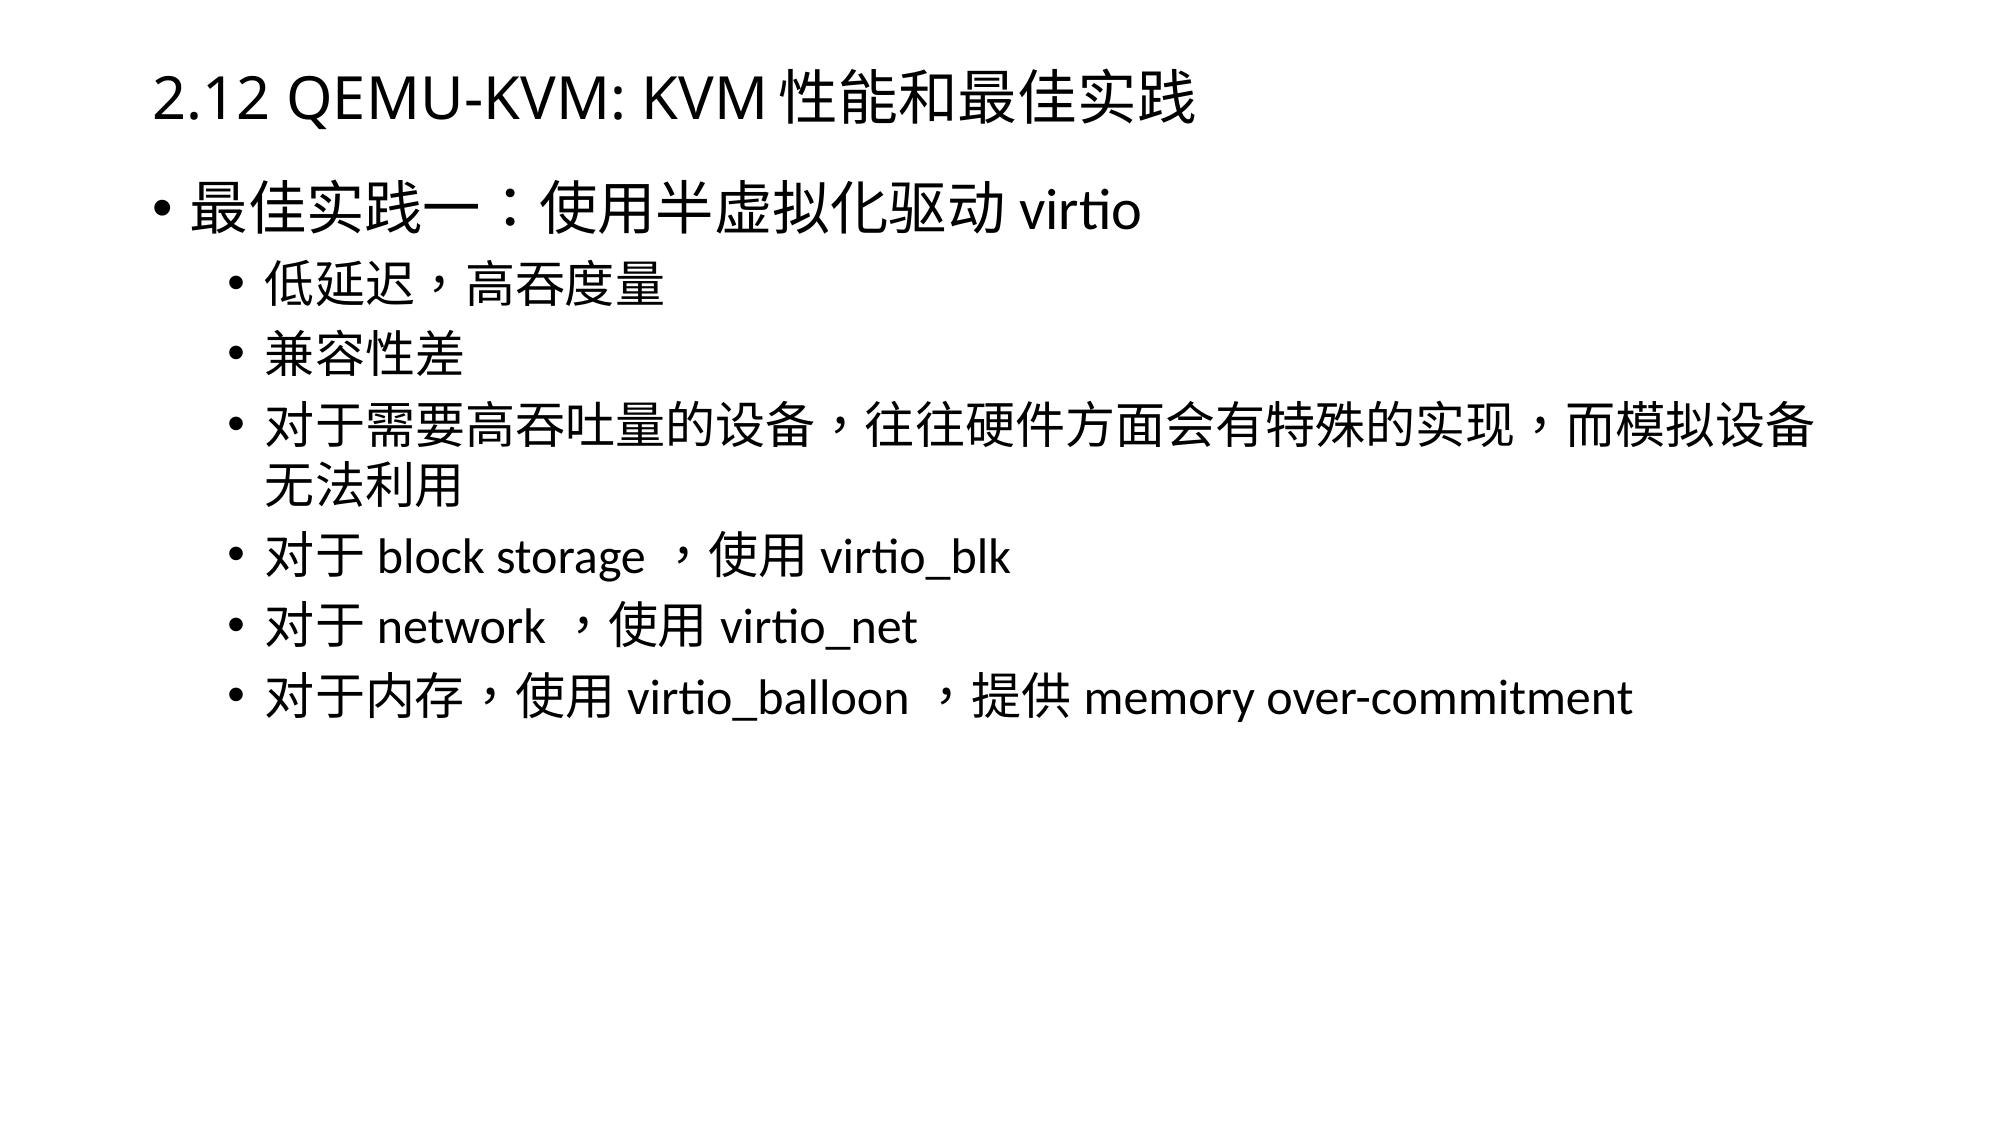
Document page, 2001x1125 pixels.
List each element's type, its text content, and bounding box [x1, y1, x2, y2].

list 最佳实践一：使用半虚拟化驱动virtio 低延迟，高吞度量 兼容性差 对于需要高吞吐量的设备，往往硬件方面会有特殊的实现，而模拟设备无法利用 对于block storage，使用virtio_blk 对于network，使用virtio_net 对于内存，使用virtio_balloon，提供memory over-commitment [137, 171, 1863, 1014]
title 2.12 QEMU-KVM: KVM性能和最佳实践 [137, 59, 1863, 140]
